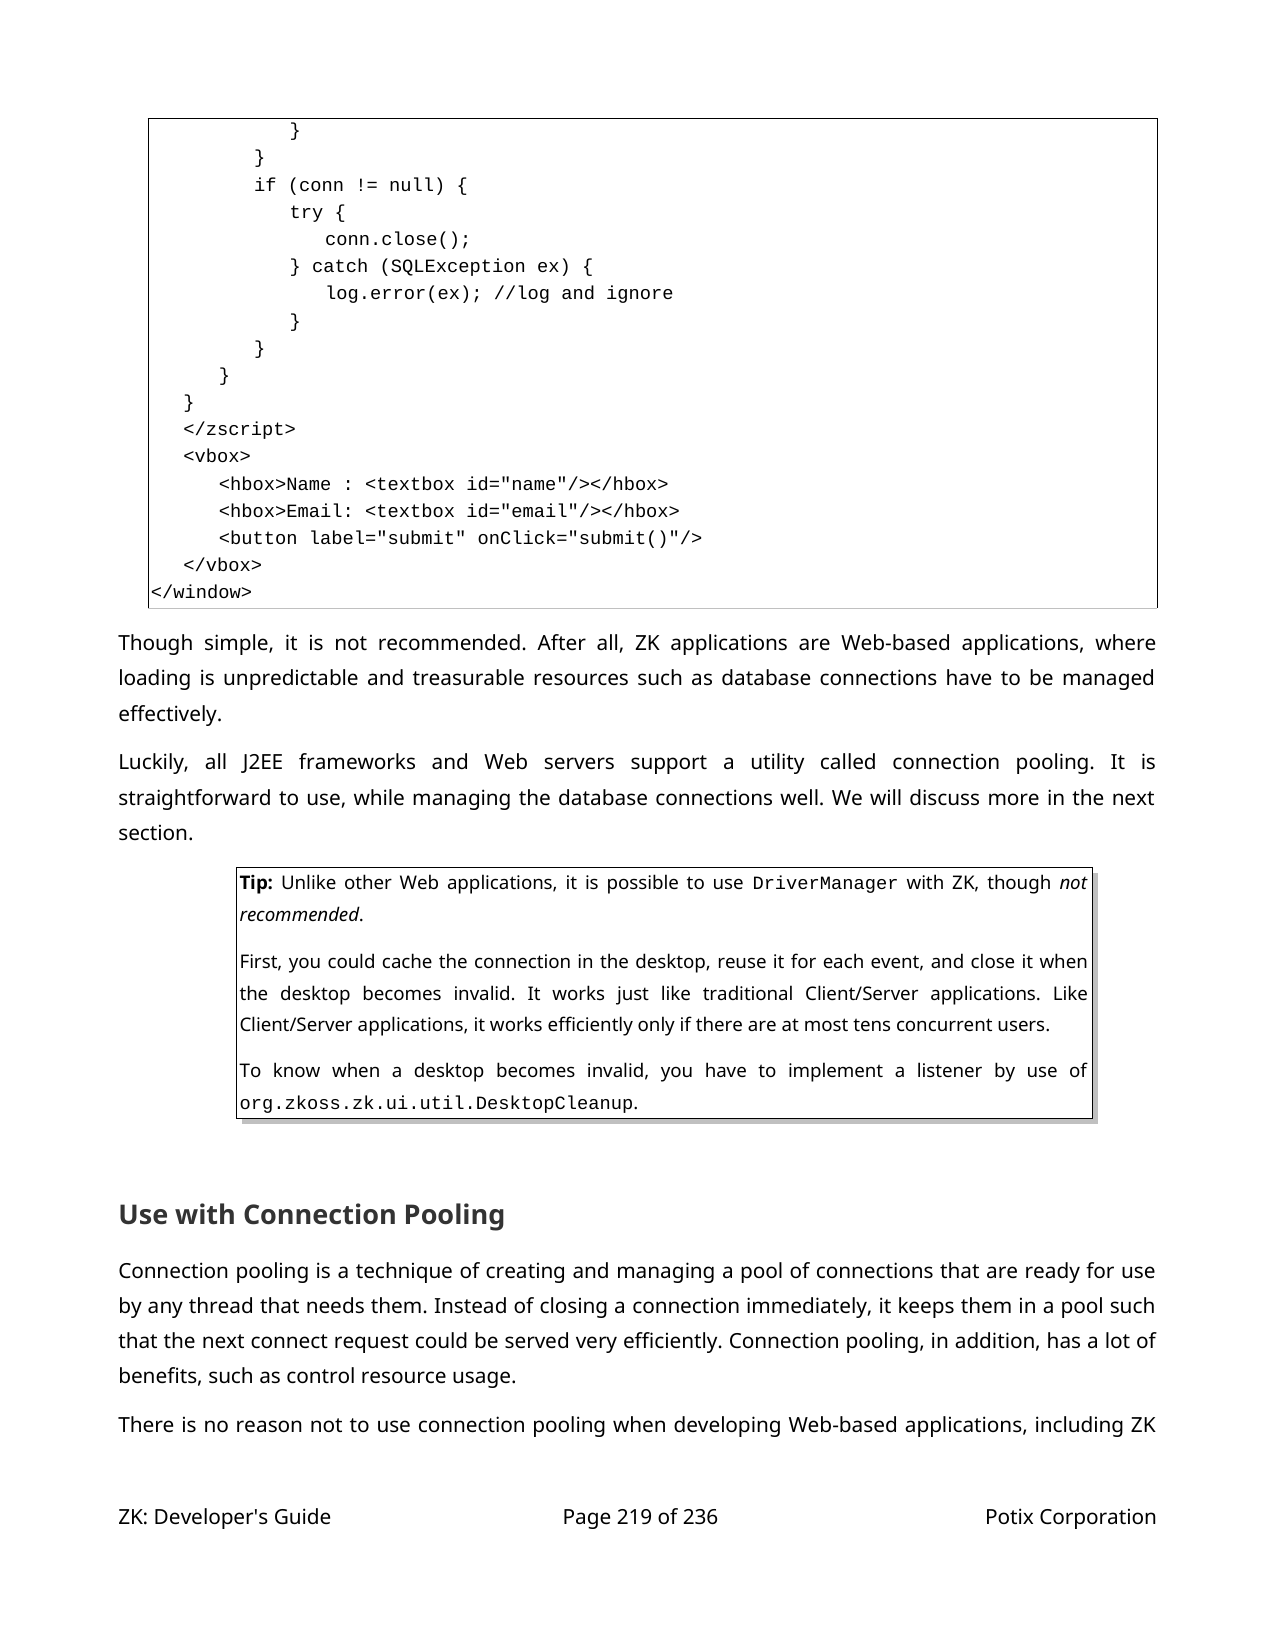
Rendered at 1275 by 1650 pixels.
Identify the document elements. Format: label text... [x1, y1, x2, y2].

text log.error(ex); //log and ignore [149, 281, 1157, 306]
text } [149, 390, 1157, 414]
text } [149, 363, 1157, 387]
text } [149, 119, 1157, 142]
text if (conn != null) { [149, 172, 1157, 197]
text } [149, 145, 1157, 169]
text conn.close(); [149, 227, 1157, 251]
text } [149, 308, 1157, 333]
text <vbox> [149, 444, 1157, 469]
text <hbox>Name : <textbox id="name"/></hbox> [149, 472, 1157, 496]
text try { [149, 200, 1157, 224]
text } [149, 336, 1157, 360]
text There is no reason not to use connection pooling when developing Web-based applications, including ZK [118, 1410, 1157, 1438]
text </zscript> [149, 417, 1157, 441]
subtitle Use with Connection Pooling [118, 1195, 1157, 1232]
text <hbox>Email: <textbox id="email"/></hbox> [149, 499, 1157, 523]
text Though simple, it is not recommended. After all, ZK applications are Web-based applications, where loading is unpredictable and treasurable resources such as database connections have to be managed effectively. [118, 628, 1157, 727]
text To know when a desktop becomes invalid, you have to implement a listener by use of org.zkoss.zk.ui.util.DesktopCleanup. [237, 1055, 1092, 1118]
text Tip: Unlike other Web applications, it is possible to use DriverManager with ZK, though not recommended. [237, 868, 1092, 927]
text Connection pooling is a technique of creating and managing a pool of connections that are ready for use by any thread that needs them. Instead of closing a connection immediately, it keeps them in a pool such that the next connect request could be served very efficiently. Connection pooling, in addition, has a lot of benefits, such as control resource usage. [118, 1256, 1157, 1389]
text <button label="submit" onClick="submit()"/> [149, 526, 1157, 550]
text </window> [149, 580, 1157, 608]
text } catch (SQLException ex) { [149, 254, 1157, 278]
text </vbox> [149, 553, 1157, 577]
text Luckily, all J2EE frameworks and Web servers support a utility called connection pooling. It is straightforward to use, while managing the database connections well. We will discuss more in the next section. [118, 747, 1157, 846]
text First, you could cache the connection in the desktop, reuse it for each event, and close it when the desktop becomes invalid. It works just like traditional Client/Server applications. Like Client/Server applications, it works efficiently only if there are at most tens concurrent users. [237, 945, 1092, 1037]
